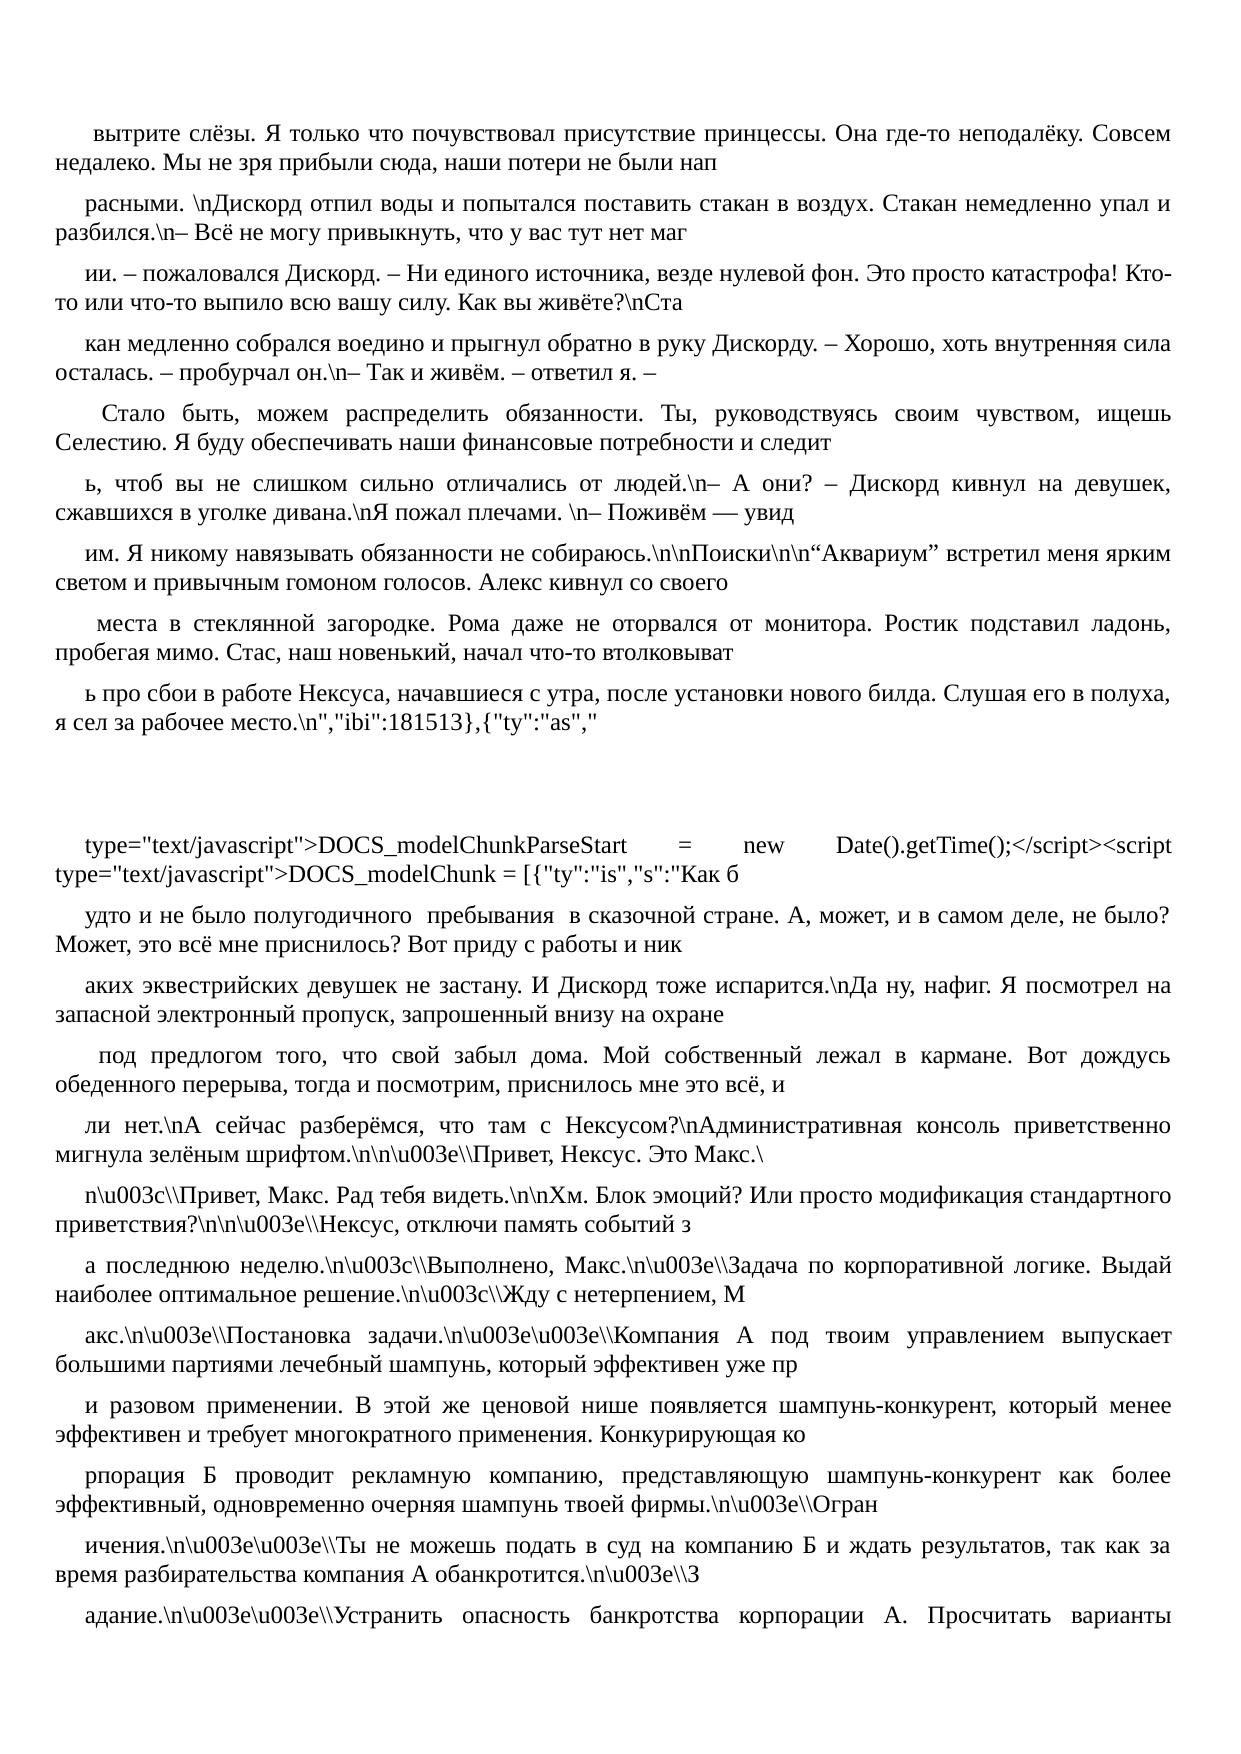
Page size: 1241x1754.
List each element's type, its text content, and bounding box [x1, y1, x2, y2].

text ь про сбои в работе Нексуса, начавшиеся с утра, после установки нового билда. Слушая его в полуха, я сел за рабочее место.\n","ibi":181513},{"ty":"as"," [55, 678, 1172, 736]
text ичения.\n\u003e\u003e\\Ты не можешь подать в суд на компанию Б и ждать результатов, так как за время разбирательства компания А обанкротится.\n\u003e\\З [55, 1531, 1172, 1588]
text ь, чтоб вы не слишком сильно отличались от людей.\n– А они? – Дискорд кивнул на девушек, сжавшихся в уголке дивана.\nЯ пожал плечами. \n– Поживём — увид [55, 468, 1172, 526]
text акс.\n\u003e\\Постановка задачи.\n\u003e\u003e\\Компания А под твоим управлением выпускает большими партиями лечебный шампунь, который эффективен уже пр [55, 1321, 1172, 1378]
text под предлогом того, что свой забыл дома. Мой собственный лежал в кармане. Вот дождусь обеденного перерыва, тогда и посмотрим, приснилось мне это всё, и [55, 1041, 1172, 1098]
text аких эквестрийских девушек не застану. И Дискорд тоже испарится.\nДа ну, нафиг. Я посмотрел на запасной электронный пропуск, запрошенный внизу на охране [55, 971, 1172, 1028]
text type="text/javascript">DOCS_modelChunkParseStart = new Date().getTime();</script><script type="text/javascript">DOCS_modelChunk = [{"ty":"is","s":"Как б [55, 831, 1172, 888]
text а последнюю неделю.\n\u003c\\Выполнено, Макс.\n\u003e\\Задача по корпоративной логике. Выдай наиболее оптимальное решение.\n\u003c\\Жду с нетерпением, М [55, 1251, 1172, 1308]
text места в стеклянной загородке. Рома даже не оторвался от монитора. Ростик подставил ладонь, пробегая мимо. Стас, наш новенький, начал что-то втолковыват [55, 608, 1172, 666]
text адание.\n\u003e\u003e\\Устранить опасность банкротства корпорации А. Просчитать варианты [55, 1601, 1172, 1629]
text ии. – пожаловался Дискорд. – Ни единого источника, везде нулевой фон. Это просто катастрофа! Кто-то или что-то выпило всю вашу силу. Как вы живёте?\nСта [55, 258, 1172, 316]
text Стало быть, можем распределить обязанности. Ты, руководствуясь своим чувством, ищешь Селестию. Я буду обеспечивать наши финансовые потребности и следит [55, 398, 1172, 456]
text кан медленно собрался воедино и прыгнул обратно в руку Дискорду. – Хорошо, хоть внутренняя сила осталась. – пробурчал он.\n– Так и живём. – ответил я. – [55, 328, 1172, 386]
text вытрите слёзы. Я только что почувствовал присутствие принцессы. Она где-то неподалёку. Совсем недалеко. Мы не зря прибыли сюда, наши потери не были нап [55, 118, 1172, 176]
text расными. \nДискорд отпил воды и попытался поставить стакан в воздух. Стакан немедленно упал и разбился.\n– Всё не могу привыкнуть, что у вас тут нет маг [55, 188, 1172, 246]
text ли нет.\nА сейчас разберёмся, что там с Нексусом?\nАдминистративная консоль приветственно мигнула зелёным шрифтом.\n\n\u003e\\Привет, Нексус. Это Макс.\ [55, 1111, 1172, 1168]
text удто и не было полугодичного пребывания в сказочной стране. А, может, и в самом деле, не было? Может, это всё мне приснилось? Вот приду с работы и ник [55, 901, 1172, 958]
text n\u003c\\Привет, Макс. Рад тебя видеть.\n\nХм. Блок эмоций? Или просто модификация стандартного приветствия?\n\n\u003e\\Нексус, отключи память событий з [55, 1181, 1172, 1238]
text и разовом применении. В этой же ценовой нише появляется шампунь-конкурент, который менее эффективен и требует многократного применения. Конкурирующая ко [55, 1391, 1172, 1448]
text им. Я никому навязывать обязанности не собираюсь.\n\nПоиски\n\n“Аквариум” встретил меня ярким светом и привычным гомоном голосов. Алекс кивнул со своего [55, 538, 1172, 596]
text рпорация Б проводит рекламную компанию, представляющую шампунь-конкурент как более эффективный, одновременно очерняя шампунь твоей фирмы.\n\u003e\\Огран [55, 1461, 1172, 1518]
